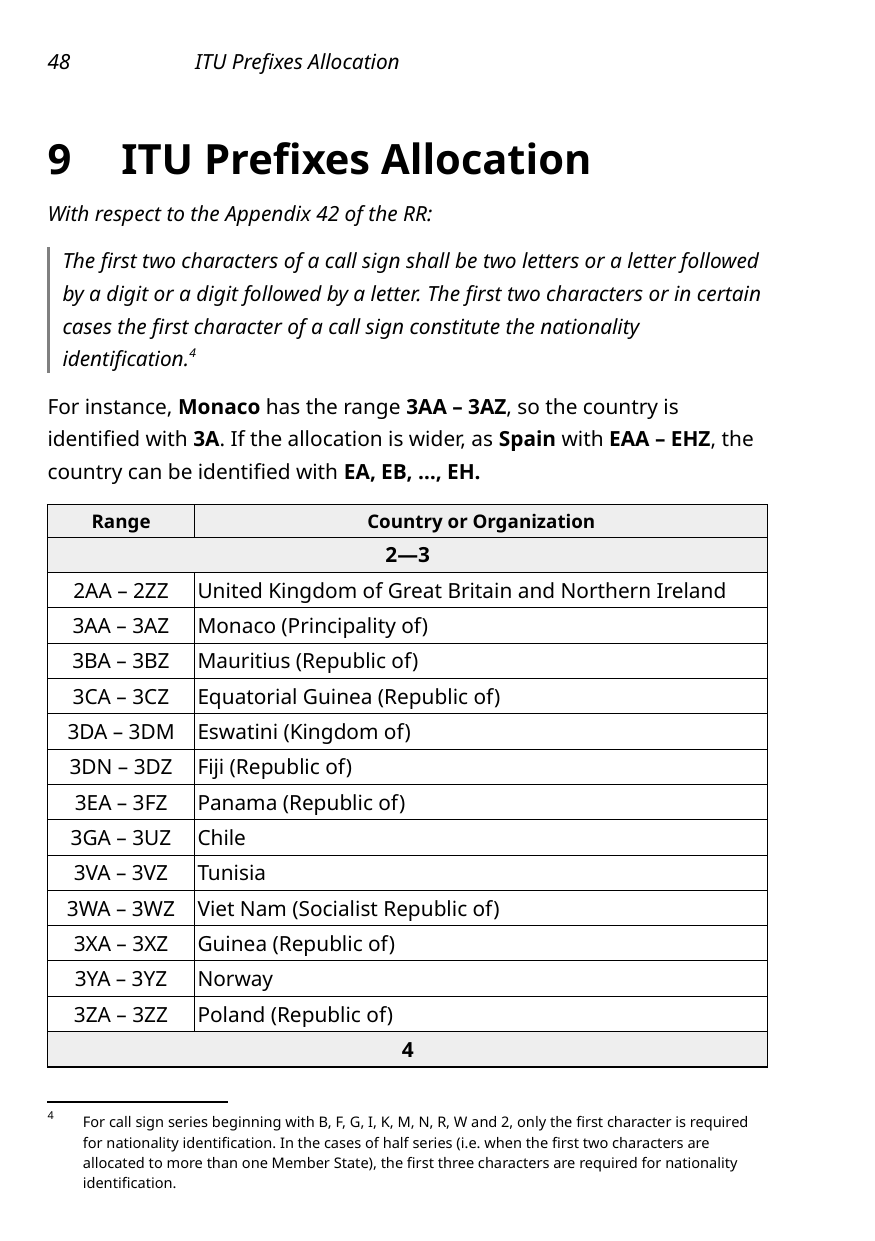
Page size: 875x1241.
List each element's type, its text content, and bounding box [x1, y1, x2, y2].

table_cell 3DN – 3DZ [48, 750, 194, 784]
table_cell 3WA – 3WZ [48, 891, 194, 925]
table_header Country or Organization [195, 505, 767, 537]
table_cell 3CA – 3CZ [48, 679, 194, 713]
table_cell 3XA – 3XZ [48, 926, 194, 960]
table_cell Viet Nam (Socialist Republic of) [195, 891, 767, 925]
table_header Range [48, 505, 194, 537]
table_cell 4 [48, 1032, 767, 1066]
table_cell 2—3 [48, 538, 767, 572]
table_cell Fiji (Republic of) [195, 750, 767, 784]
table_cell Mauritius (Republic of) [195, 644, 767, 678]
table_cell Norway [195, 961, 767, 996]
table_cell 3YA – 3YZ [48, 961, 194, 996]
table_cell Tunisia [195, 856, 767, 890]
table_cell 2AA – 2ZZ [48, 573, 194, 607]
table_cell 3GA – 3UZ [48, 820, 194, 854]
table_cell 3BA – 3BZ [48, 644, 194, 678]
table_cell Panama (Republic of) [195, 785, 767, 819]
table_cell Chile [195, 820, 767, 854]
text The first two characters of a call sign shall be two letters or a letter followed by a digit or a digit followed by a letter. The first two characters or in certain cases the first character of a call sign constitute the nationality identification. [50, 247, 768, 373]
text For call sign series beginning with B, F, G, I, K, M, N, R, W and 2, only the first character is required for nationality identification. In the cases of half series (i.e. when the first two characters are allocated to more than one Member State), the first three characters are required for nationality identification. [47, 1108, 768, 1193]
table_cell Equatorial Guinea (Republic of) [195, 679, 767, 713]
table_cell 3ZA – 3ZZ [48, 997, 194, 1031]
text With respect to the Appendix 42 of the RR: [47, 199, 768, 228]
table_cell 3VA – 3VZ [48, 856, 194, 890]
table_cell Guinea (Republic of) [195, 926, 767, 960]
text For instance, Monaco has the range 3AA – 3AZ, so the country is identified with 3A. If the allocation is wider, as Spain with EAA – EHZ, the country can be identified with EA, EB, …, EH. [47, 392, 768, 486]
table_cell United Kingdom of Great Britain and Northern Ireland [195, 573, 767, 607]
table_cell Poland (Republic of) [195, 997, 767, 1031]
table_cell 3AA – 3AZ [48, 608, 194, 643]
table_cell Monaco (Principality of) [195, 608, 767, 643]
table_cell 3DA – 3DM [48, 714, 194, 748]
table_cell 3EA – 3FZ [48, 785, 194, 819]
table_cell Eswatini (Kingdom of) [195, 714, 767, 748]
subtitle ITU Prefixes Allocation [47, 130, 768, 187]
